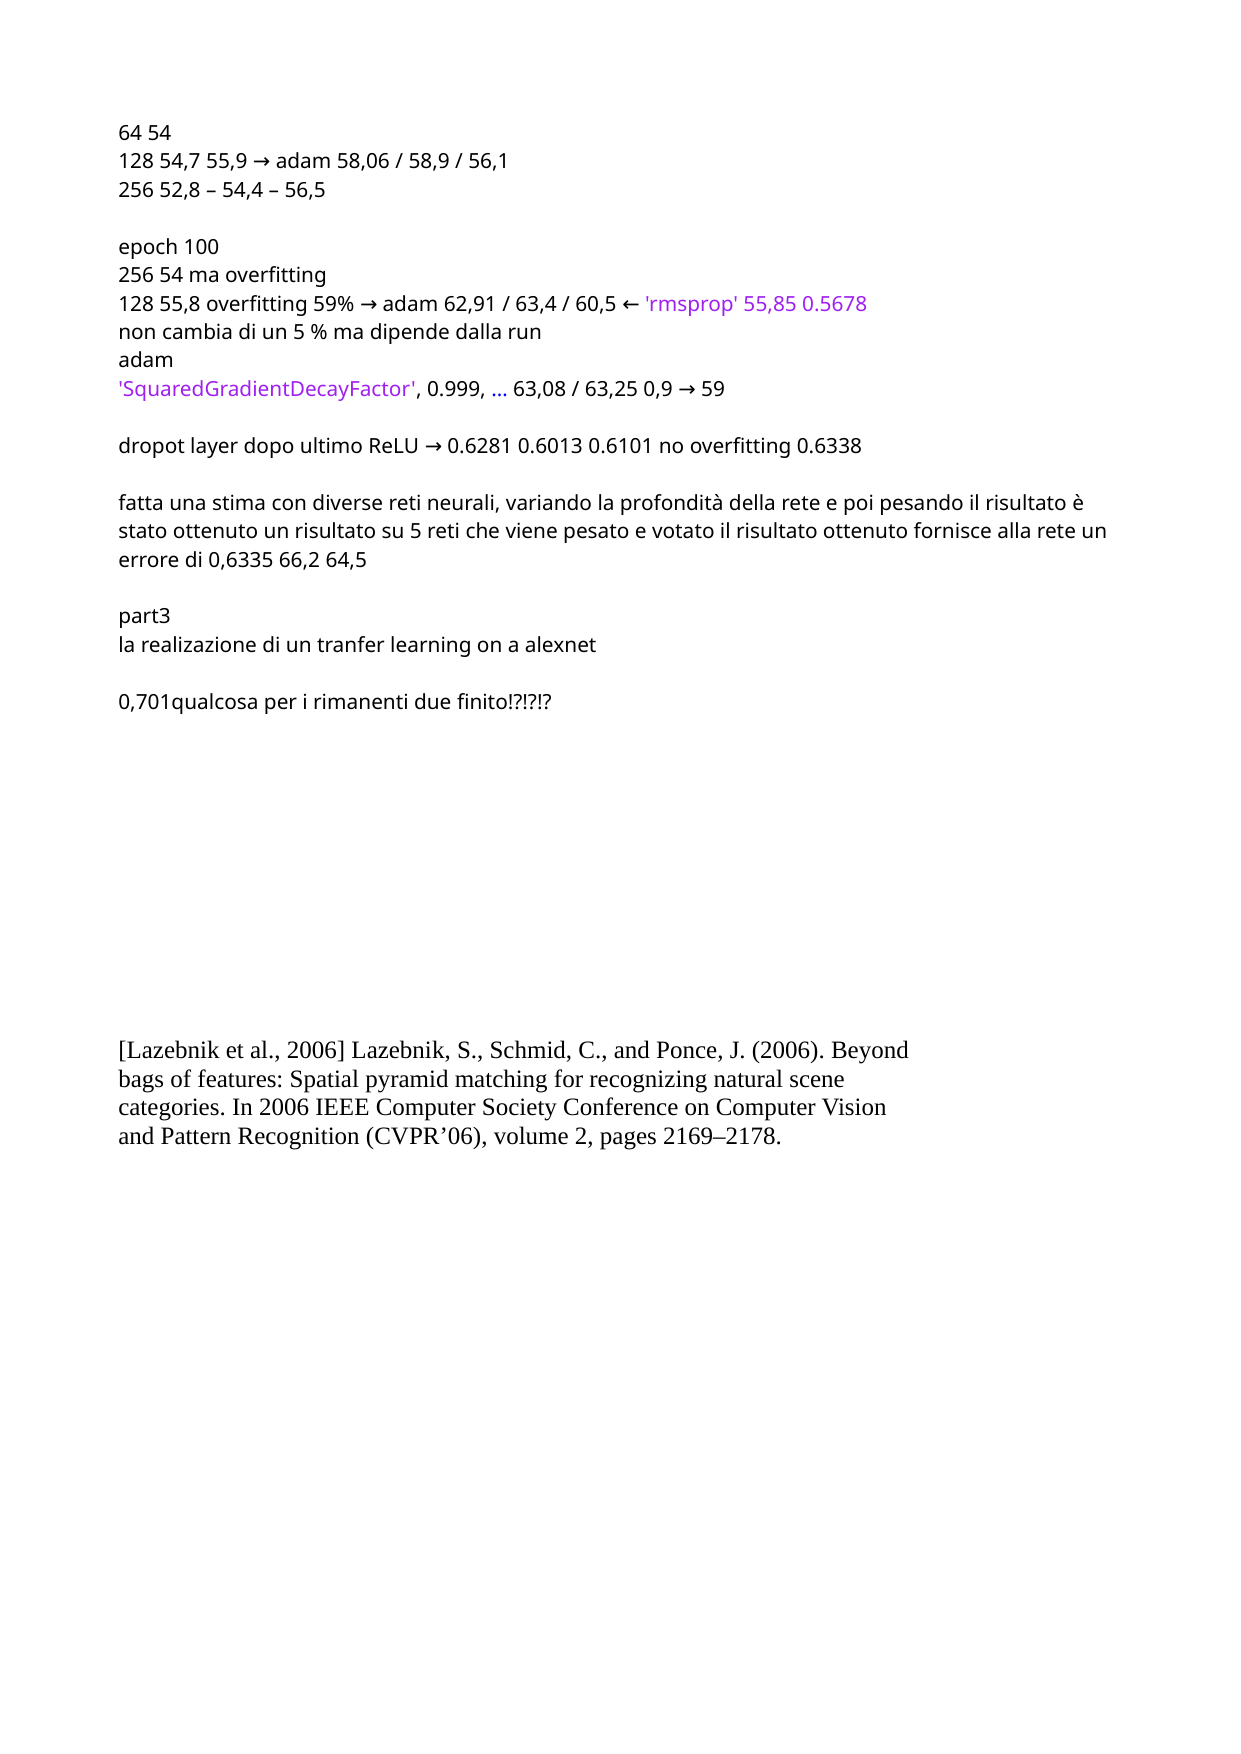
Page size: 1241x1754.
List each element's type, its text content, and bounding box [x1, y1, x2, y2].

text categories. In 2006 IEEE Computer Society Conference on Computer Vision [118, 1092, 1122, 1121]
text la realizazione di un tranfer learning on a alexnet [118, 630, 1122, 658]
text epoch 100 [118, 232, 1122, 260]
text and Pattern Recognition (CVPR’06), volume 2, pages 2169–2178. [118, 1121, 1122, 1150]
text non cambia di un 5 % ma dipende dalla run [118, 317, 1122, 346]
text 128 55,8 overfitting 59% → adam 62,91 / 63,4 / 60,5 ← 'rmsprop' 55,85 0.5678 [118, 289, 1122, 317]
text part3 [118, 602, 1122, 630]
text 'SquaredGradientDecayFactor', 0.999, … 63,08 / 63,25 0,9 → 59 [118, 374, 1122, 402]
text 128 54,7 55,9 → adam 58,06 / 58,9 / 56,1 [118, 147, 1122, 175]
text adam [118, 346, 1122, 374]
text 0,701qualcosa per i rimanenti due finito!?!?!? [118, 687, 1122, 715]
text 64 54 [118, 118, 1122, 147]
text 256 54 ma overfitting [118, 260, 1122, 289]
text fatta una stima con diverse reti neurali, variando la profondità della rete e poi pesando il risultato è stato ottenuto un risultato su 5 reti che viene pesato e votato il risultato ottenuto fornisce alla rete un errore di 0,6335 66,2 64,5 [118, 488, 1122, 573]
text bags of features: Spatial pyramid matching for recognizing natural scene [118, 1064, 1122, 1092]
text dropot layer dopo ultimo ReLU → 0.6281 0.6013 0.6101 no overfitting 0.6338 [118, 431, 1122, 459]
text 256 52,8 – 54,4 – 56,5 [118, 175, 1122, 203]
text [Lazebnik et al., 2006] Lazebnik, S., Schmid, C., and Ponce, J. (2006). Beyond [118, 1035, 1122, 1064]
